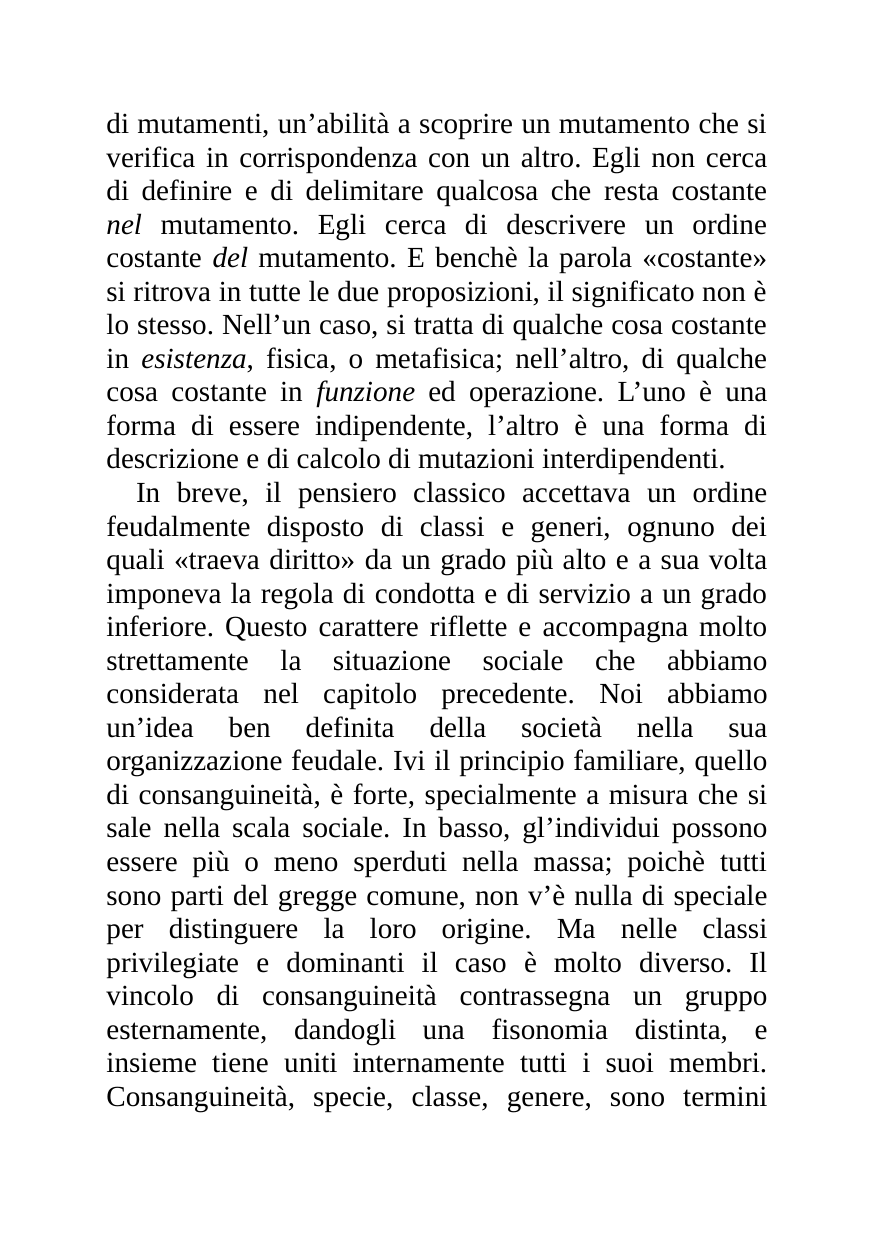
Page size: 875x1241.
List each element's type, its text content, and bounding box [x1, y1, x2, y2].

text In breve, il pensiero classico accettava un ordine feudalmente disposto di classi e generi, ognuno dei quali «traeva diritto» da un grado più alto e a sua volta imponeva la regola di condotta e di servizio a un grado inferiore. Questo carattere riflette e accompagna molto strettamente la situazione sociale che abbiamo considerata nel capitolo precedente. Noi abbiamo un’idea ben definita della società nella sua organizzazione feudale. Ivi il principio familiare, quello di consanguineità, è forte, specialmente a misura che si sale nella scala sociale. In basso, gl’individui possono essere più o meno sperduti nella massa; poichè tutti sono parti del gregge comune, non v’è nulla di speciale per distinguere la loro origine. Ma nelle classi privilegiate e dominanti il caso è molto diverso. Il vincolo di consanguineità contrassegna un gruppo esternamente, dandogli una fisonomia distinta, e insieme tiene uniti internamente tutti i suoi membri. Consanguineità, specie, classe, genere, sono termini [106, 475, 768, 1112]
text di mutamenti, un’abilità a scoprire un mutamento che si verifica in corrispondenza con un altro. Egli non cerca di definire e di delimitare qualcosa che resta costante nel mutamento. Egli cerca di descrivere un ordine costante del mutamento. E benchè la parola «costante» si ritrova in tutte le due proposizioni, il significato non è lo stesso. Nell’un caso, si tratta di qualche cosa costante in esistenza, fisica, o metafisica; nell’altro, di qualche cosa costante in funzione ed operazione. L’uno è una forma di essere indipendente, l’altro è una forma di descrizione e di calcolo di mutazioni interdipendenti. [106, 106, 768, 475]
